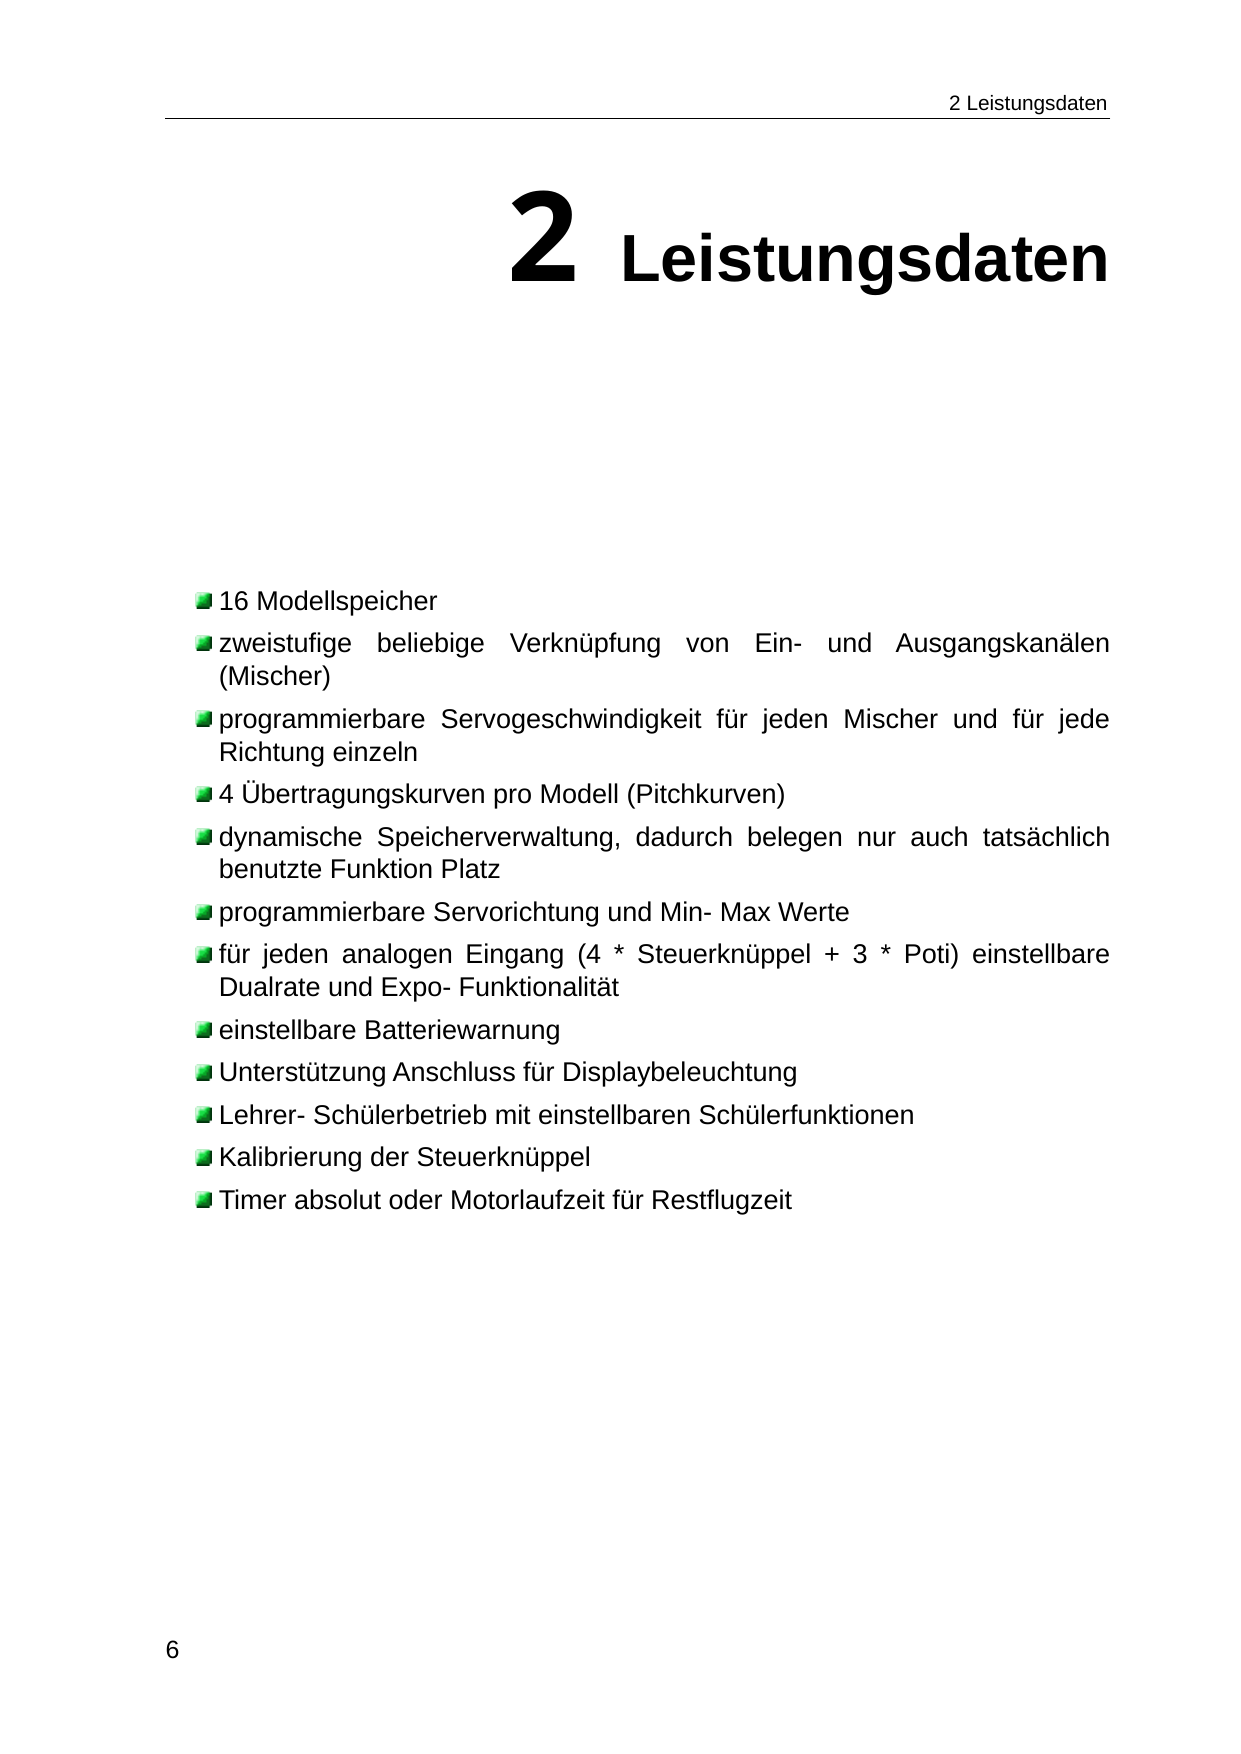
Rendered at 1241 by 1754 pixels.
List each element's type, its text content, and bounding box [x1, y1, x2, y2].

list Kalibrierung der Steuerknüppel [165, 1142, 1110, 1172]
list programmierbare Servorichtung und Min- Max Werte [165, 897, 1110, 927]
list zweistufige beliebige Verknüpfung von Ein- und Ausgangskanälen (Mischer) [165, 628, 1110, 691]
picture [195, 592, 212, 609]
picture [195, 1191, 212, 1208]
list einstellbare Batteriewarnung [165, 1015, 1110, 1045]
picture [195, 1149, 212, 1166]
list 16 Modellspeicher [165, 586, 1110, 616]
list für jeden analogen Eingang (4 * Steuerknüppel + 3 * Poti) einstellbare Dualrate und Expo- Funktionalität [165, 939, 1110, 1002]
list Timer absolut oder Motorlaufzeit für Restflugzeit [165, 1185, 1110, 1215]
list Unterstützung Anschluss für Displaybeleuchtung [165, 1057, 1110, 1087]
list programmierbare Servogeschwindigkeit für jeden Mischer und für jede Richtung einzeln [165, 703, 1110, 766]
picture [195, 1064, 212, 1081]
list dynamische Speicherverwaltung, dadurch belegen nur auch tatsächlich benutzte Funktion Platz [165, 821, 1110, 884]
picture [195, 1106, 212, 1123]
picture [195, 710, 212, 727]
picture [195, 1021, 212, 1038]
picture [195, 786, 212, 802]
subtitle Leistungsdaten [224, 147, 1110, 317]
picture [195, 828, 212, 845]
list Lehrer- Schülerbetrieb mit einstellbaren Schülerfunktionen [165, 1100, 1110, 1130]
picture [195, 946, 212, 963]
list 4 Übertragungskurven pro Modell (Pitchkurven) [165, 779, 1110, 809]
picture [195, 635, 212, 651]
picture [195, 904, 212, 920]
